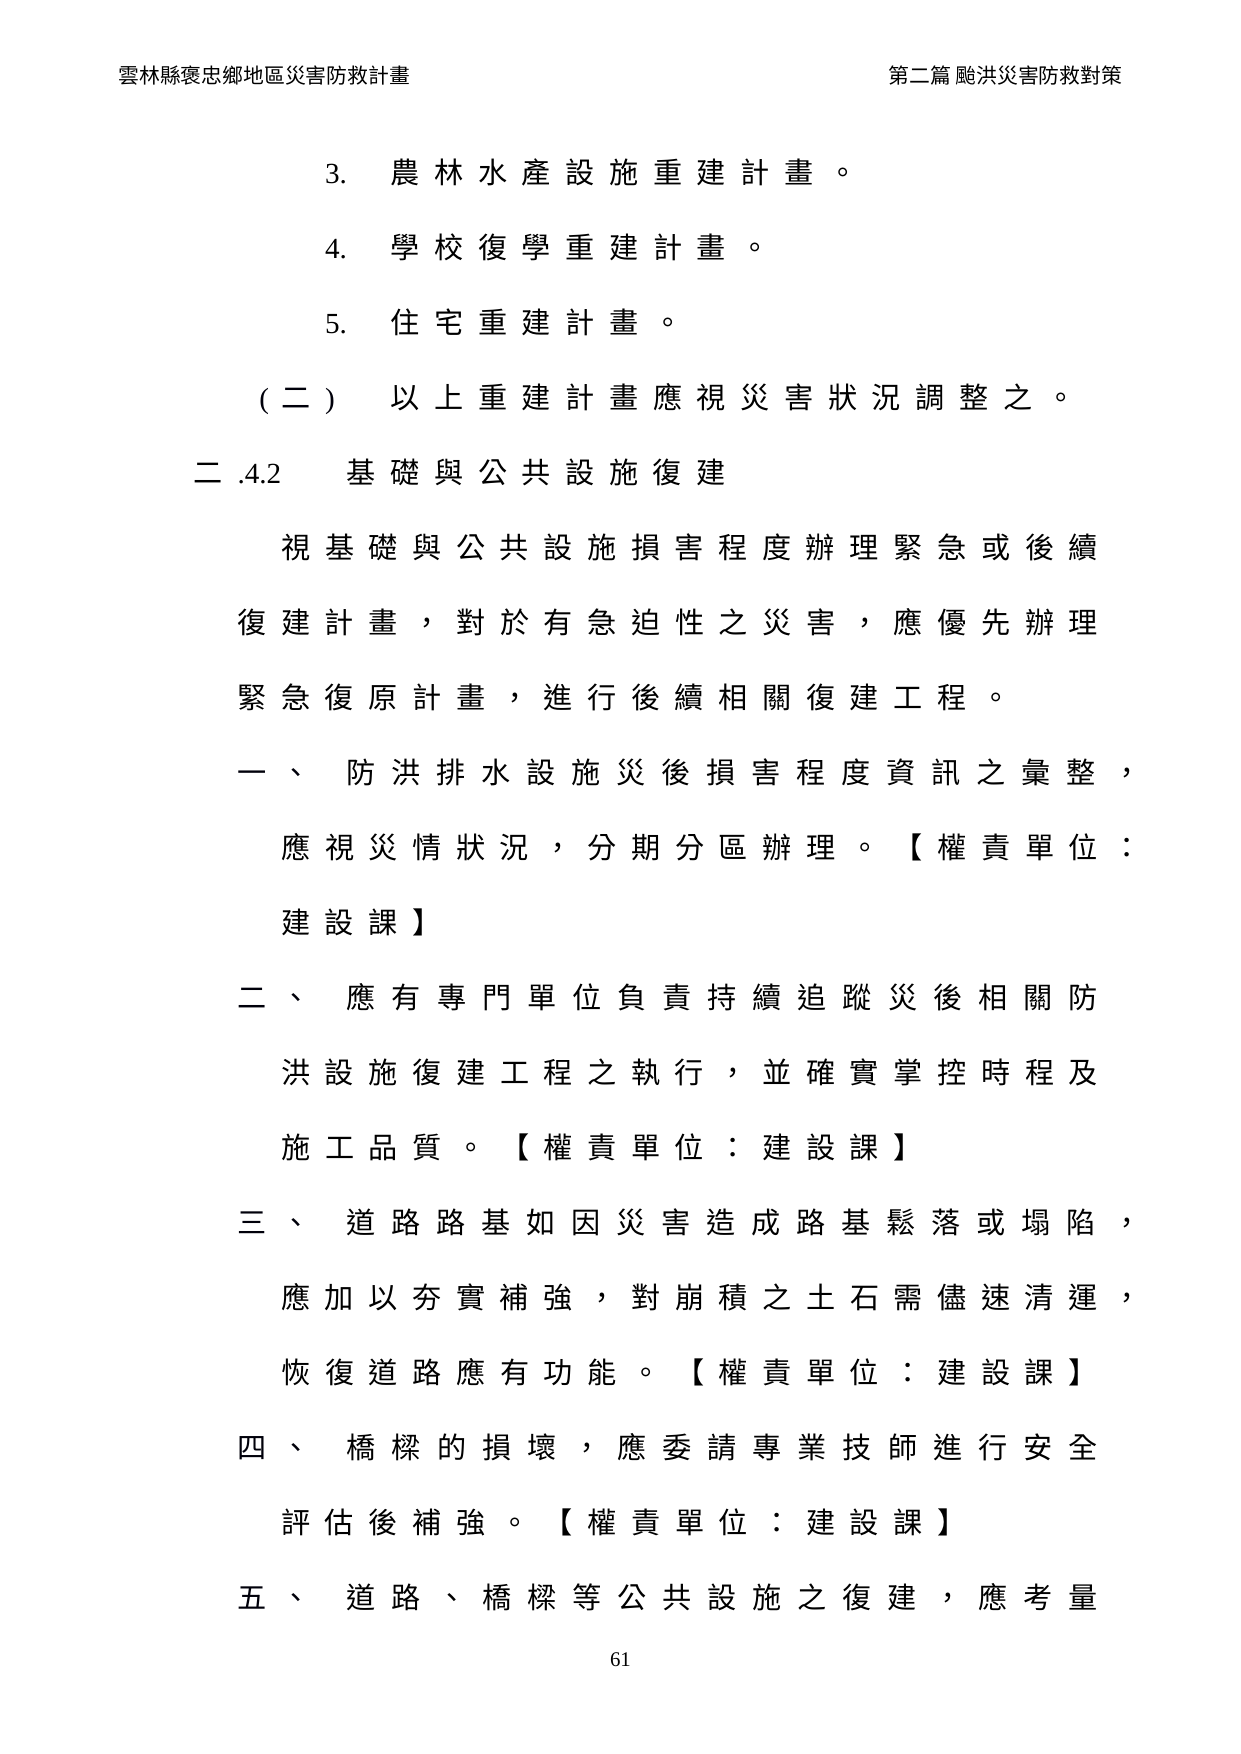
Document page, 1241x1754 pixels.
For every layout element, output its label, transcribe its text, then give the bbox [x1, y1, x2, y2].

list 以上重建計畫應視災害狀況調整之。 [250, 352, 1112, 427]
list 學校復學重建計畫。 [309, 202, 1112, 277]
list 住宅重建計畫。 [309, 277, 1112, 352]
list 農林水產設施重建計畫。 [309, 127, 1112, 202]
list 防洪排水設施災後損害程度資訊之彙整，應視災情狀況，分期分區辦理。【權責單位：建設課】 [221, 727, 1112, 952]
list 道路路基如因災害造成路基鬆落或塌陷，應加以夯實補強，對崩積之土石需儘速清運，恢復道路應有功能。【權責單位：建設課】 [221, 1177, 1112, 1402]
list 道路、橋樑等公共設施之復建，應考量 [221, 1552, 1112, 1627]
list 橋樑的損壞，應委請專業技師進行安全評估後補強。【權責單位：建設課】 [221, 1402, 1112, 1552]
list 基礎與公共設施復建 [187, 427, 1112, 502]
list 應有專門單位負責持續追蹤災後相關防洪設施復建工程之執行，並確實掌控時程及施工品質。【權責單位：建設課】 [221, 952, 1112, 1177]
text 視基礎與公共設施損害程度辦理緊急或後續復建計畫，對於有急迫性之災害，應優先辦理緊急復原計畫，進行後續相關復建工程。 [220, 502, 1112, 727]
